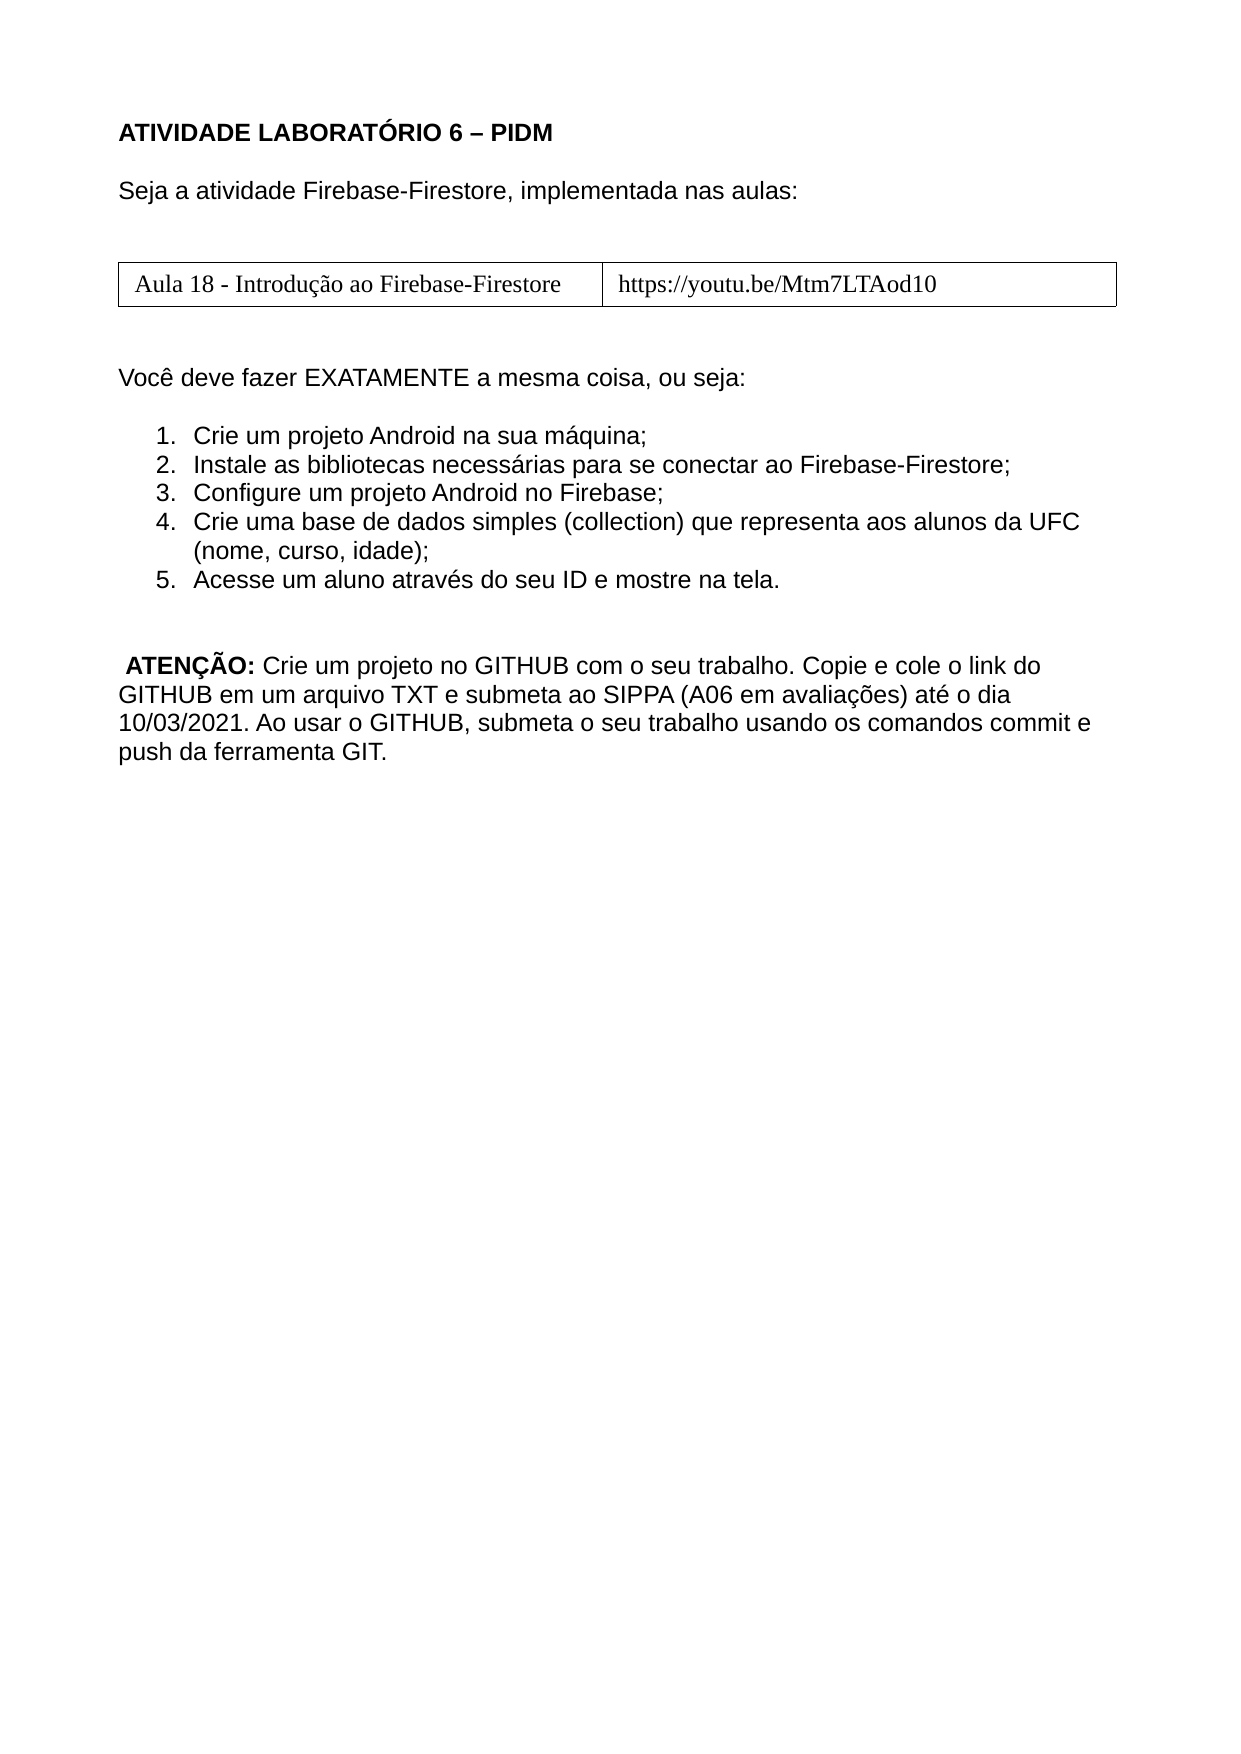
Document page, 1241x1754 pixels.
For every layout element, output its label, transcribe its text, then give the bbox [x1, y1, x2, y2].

list Instale as bibliotecas necessárias para se conectar ao Firebase-Firestore; [156, 449, 1122, 478]
list Crie um projeto Android na sua máquina; [156, 421, 1122, 449]
text Seja a atividade Firebase-Firestore, implementada nas aulas: [118, 176, 1122, 204]
text ATIVIDADE LABORATÓRIO 6 – PIDM [118, 118, 1122, 147]
text Você deve fazer EXATAMENTE a mesma coisa, ou seja: [118, 363, 1122, 392]
list Configure um projeto Android no Firebase; [156, 478, 1122, 507]
table_header Aula 18 - Introdução ao Firebase-Firestore [119, 263, 602, 306]
text ATENÇÃO: Crie um projeto no GITHUB com o seu trabalho. Copie e cole o link do GITHUB em um arquivo TXT e submeta ao SIPPA (A06 em avaliações) até o dia 10/03/2021. Ao usar o GITHUB, submeta o seu trabalho usando os comandos commit e push da ferramenta GIT. [118, 651, 1122, 766]
list Acesse um aluno através do seu ID e mostre na tela. [156, 564, 1122, 593]
list Crie uma base de dados simples (collection) que representa aos alunos da UFC (nome, curso, idade); [156, 507, 1122, 564]
table_header https://youtu.be/Mtm7LTAod10 [603, 263, 1116, 306]
